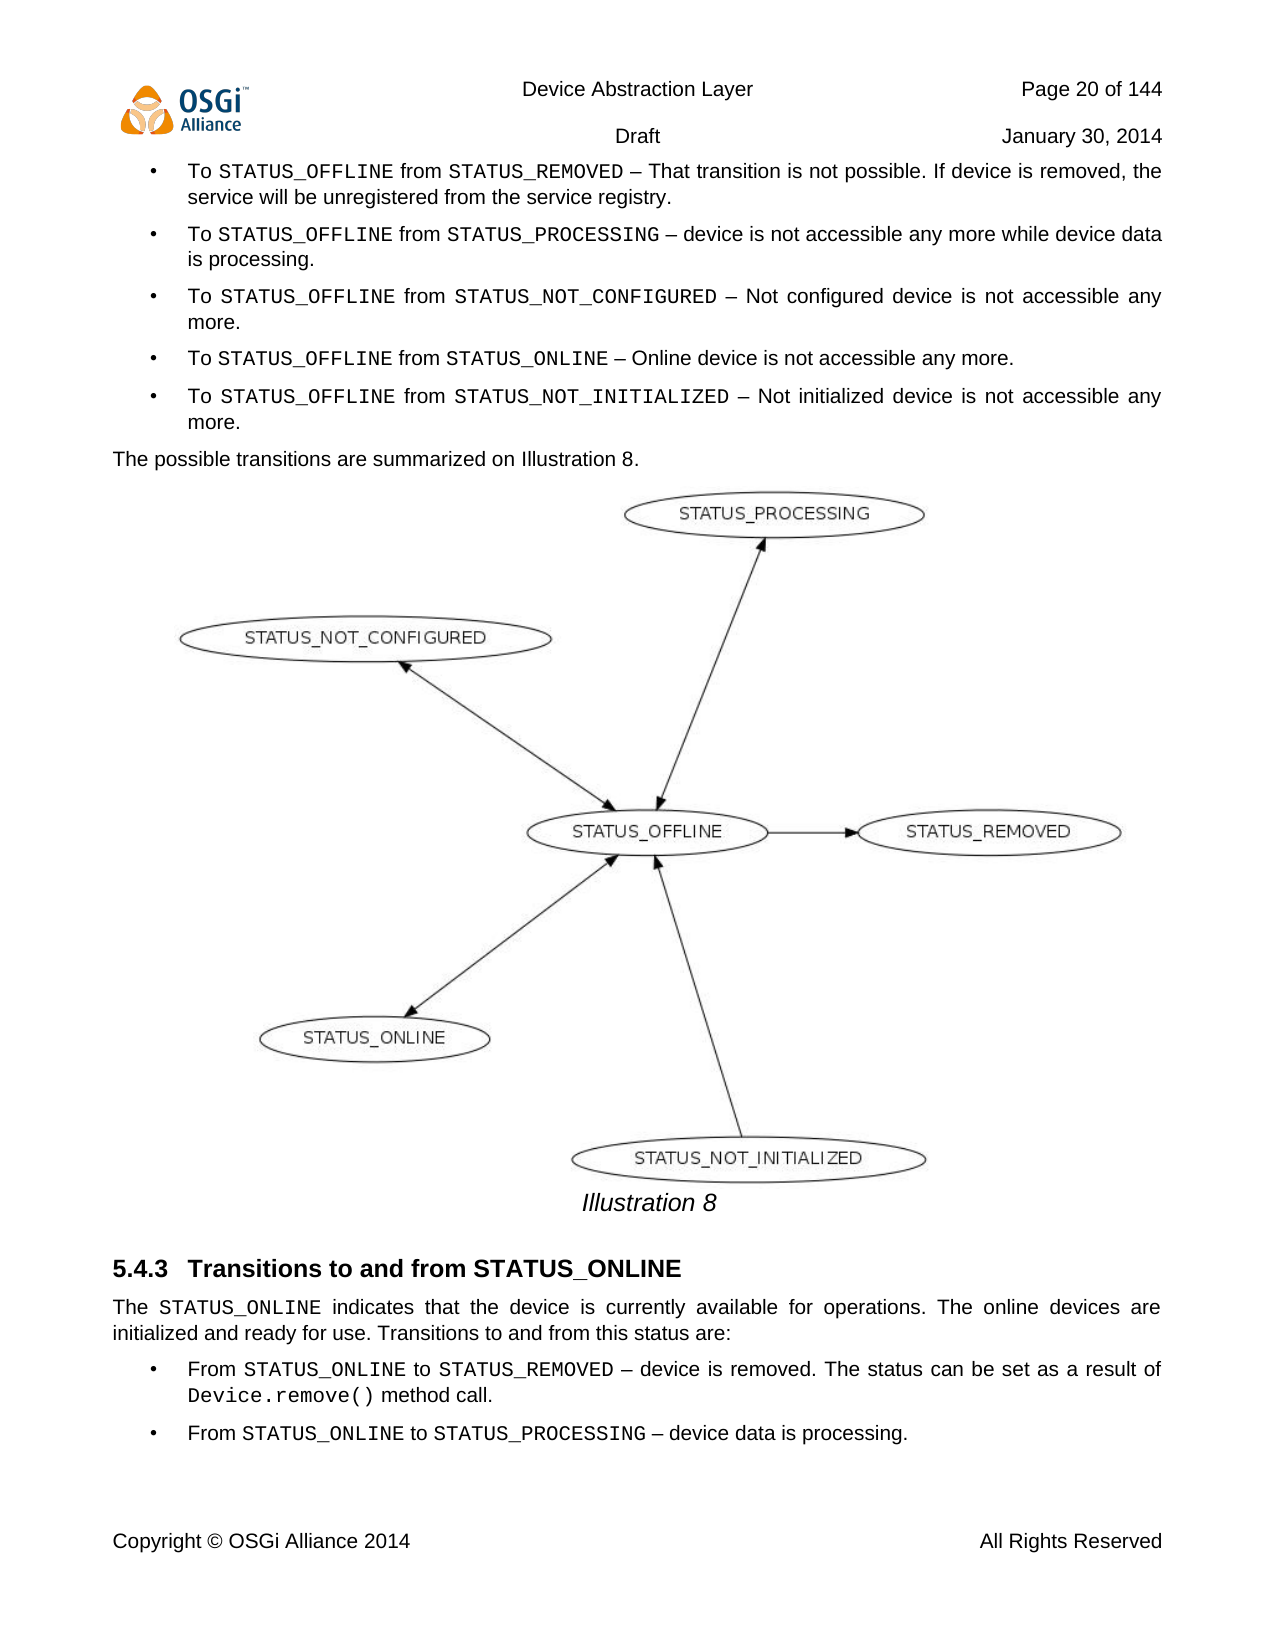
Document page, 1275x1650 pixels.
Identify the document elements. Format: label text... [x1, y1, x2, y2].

list To STATUS_OFFLINE from STATUS_NOT_INITIALIZED – Not initialized device is not accessible any more. [150, 384, 1162, 434]
text The possible transitions are summarized on Illustration 8. [112, 447, 1162, 471]
text Illustration 8 [174, 1189, 1127, 1217]
list To STATUS_OFFLINE from STATUS_PROCESSING – device is not accessible any more while device data is processing. [150, 221, 1162, 271]
subtitle Transitions to and from STATUS_ONLINE [112, 1253, 1162, 1282]
list To STATUS_OFFLINE from STATUS_ONLINE – Online device is not accessible any more. [150, 346, 1162, 372]
picture [174, 486, 1127, 1189]
list To STATUS_OFFLINE from STATUS_REMOVED – That transition is not possible. If device is removed, the service will be unregistered from the service registry. [150, 159, 1162, 209]
list From STATUS_ONLINE to STATUS_PROCESSING – device data is processing. [150, 1421, 1162, 1447]
text The STATUS_ONLINE indicates that the device is currently available for operations. The online devices are initialized and ready for use. Transitions to and from this status are: [112, 1295, 1162, 1344]
list From STATUS_ONLINE to STATUS_REMOVED – device is removed. The status can be set as a result of Device.remove() method call. [150, 1357, 1162, 1409]
list To STATUS_OFFLINE from STATUS_NOT_CONFIGURED – Not configured device is not accessible any more. [150, 284, 1162, 333]
picture [113, 78, 257, 142]
